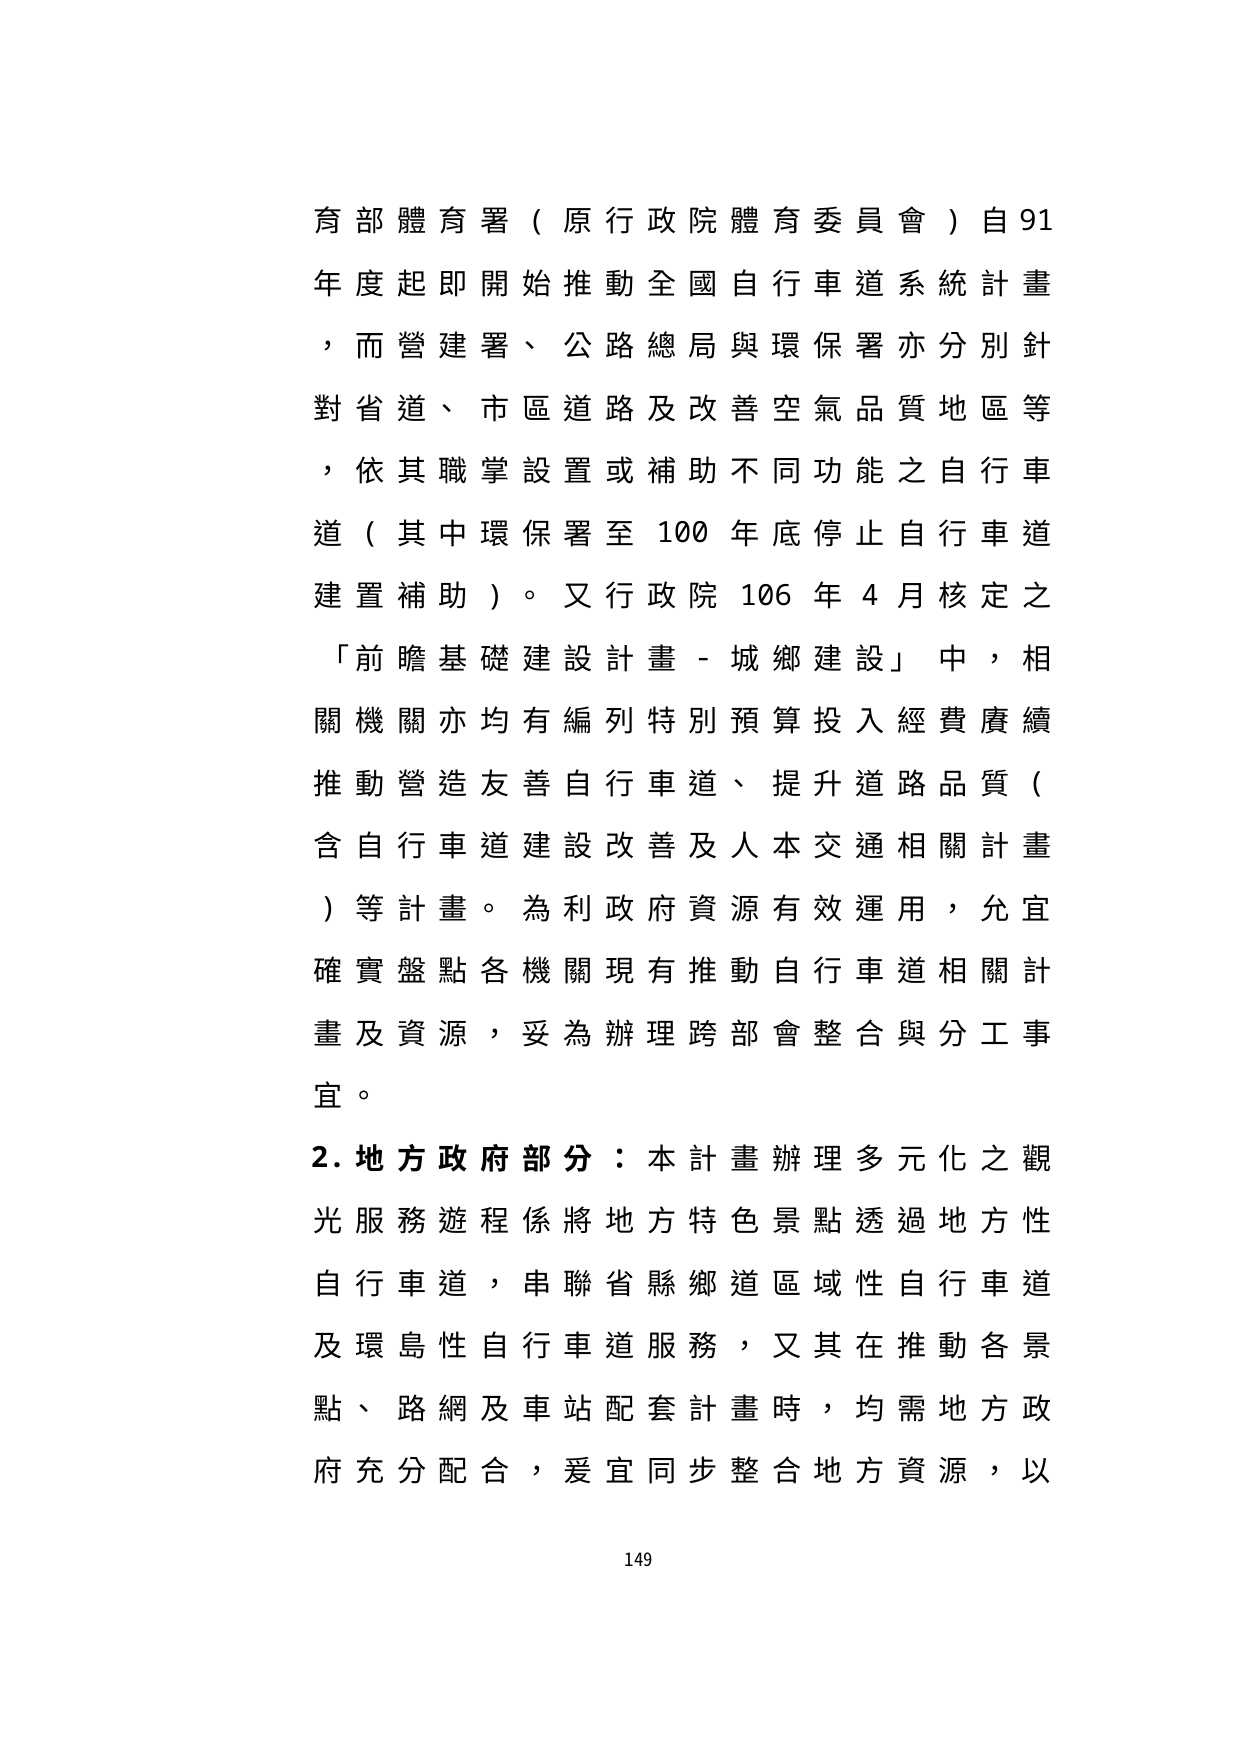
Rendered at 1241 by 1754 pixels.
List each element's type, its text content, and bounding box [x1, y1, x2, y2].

text 2.地方政府部分：本計畫辦理多元化之觀光服務遊程係將地方特色景點透過地方性自行車道，串聯省縣鄉道區域性自行車道及環島性自行車道服務，又其在推動各景點、路網及車站配套計畫時，均需地方政府充分配合，爰宜同步整合地方資源，以 [271, 1115, 1057, 1490]
text 育部體育署(原行政院體育委員會)自91年度起即開始推動全國自行車道系統計畫，而營建署、公路總局與環保署亦分別針對省道、市區道路及改善空氣品質地區等，依其職掌設置或補助不同功能之自行車道(其中環保署至100年底停止自行車道建置補助)。又行政院106年4月核定之「前瞻基礎建設計畫-城鄉建設」中，相關機關亦均有編列特別預算投入經費賡續推動營造友善自行車道、提升道路品質(含自行車道建設改善及人本交通相關計畫)等計畫。為利政府資源有效運用，允宜確實盤點各機關現有推動自行車道相關計畫及資源，妥為辦理跨部會整合與分工事宜。 [271, 177, 1057, 1115]
